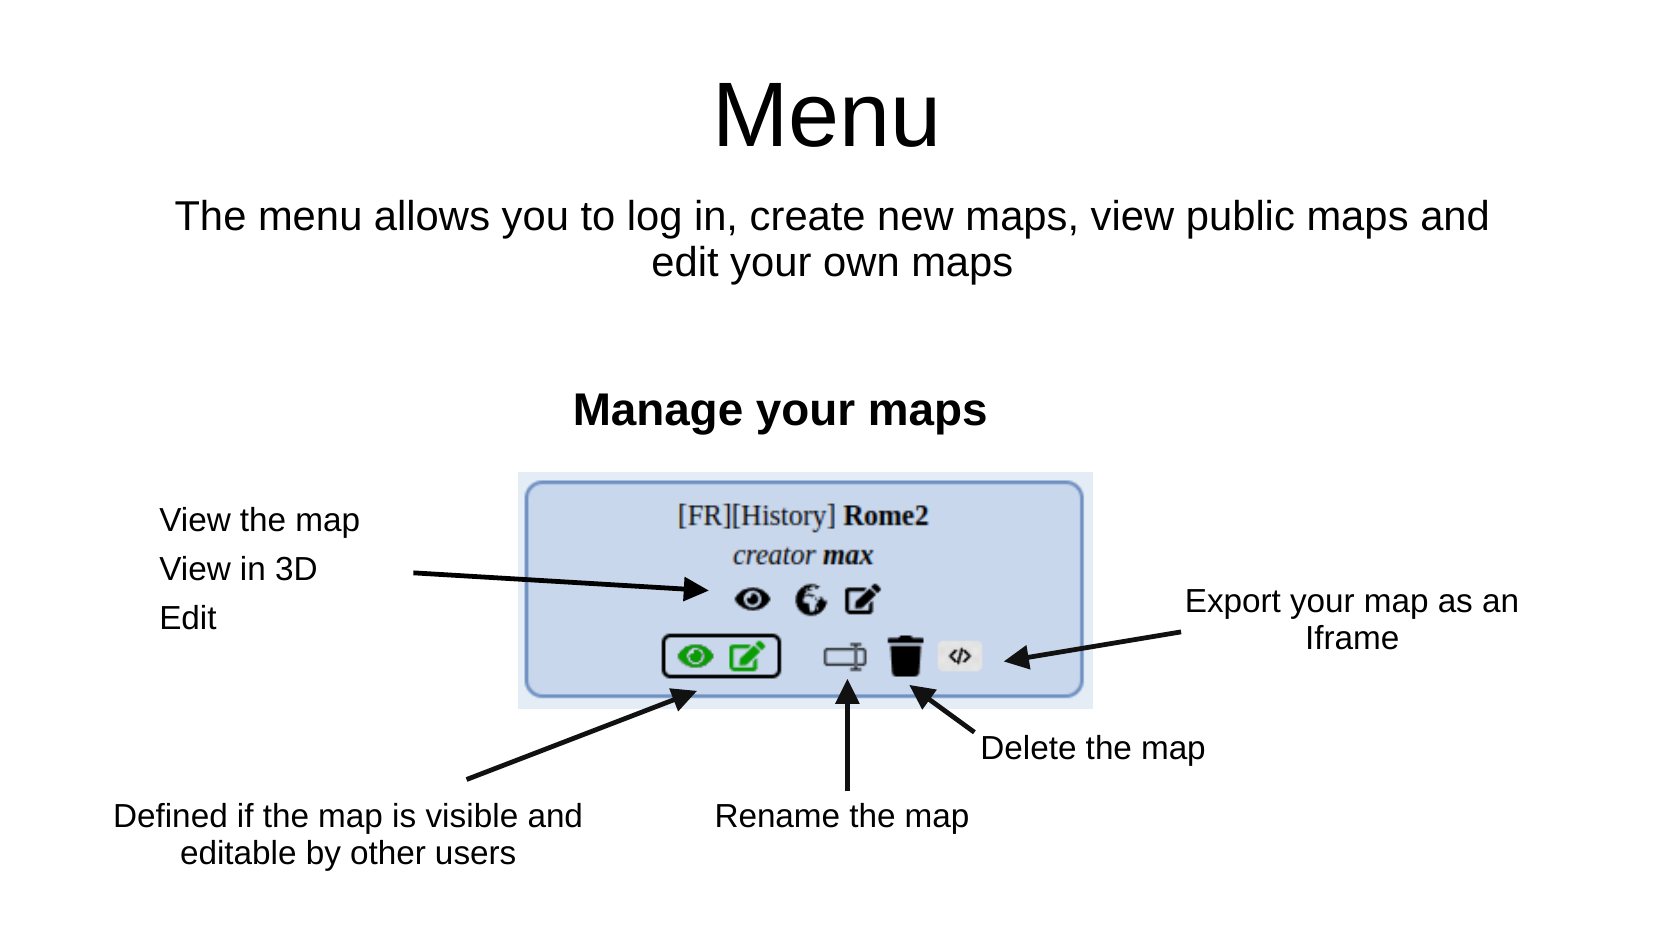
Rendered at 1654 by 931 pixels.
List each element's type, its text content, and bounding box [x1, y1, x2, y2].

picture [660, 703, 676, 709]
list View the map View in 3D Edit [88, 501, 473, 650]
list Defined if the map is visible and editable by other users [0, 797, 638, 931]
title Menu [82, 37, 1571, 193]
picture [924, 703, 936, 709]
list Rename the map [643, 797, 1146, 871]
list Delete the map [909, 729, 1394, 774]
list The menu allows you to log in, create new maps, view public maps and edit your own maps [88, 192, 1506, 296]
list Export your map as an Iframe [1104, 582, 1530, 686]
picture [518, 472, 1093, 709]
list Manage your maps [501, 383, 1063, 487]
